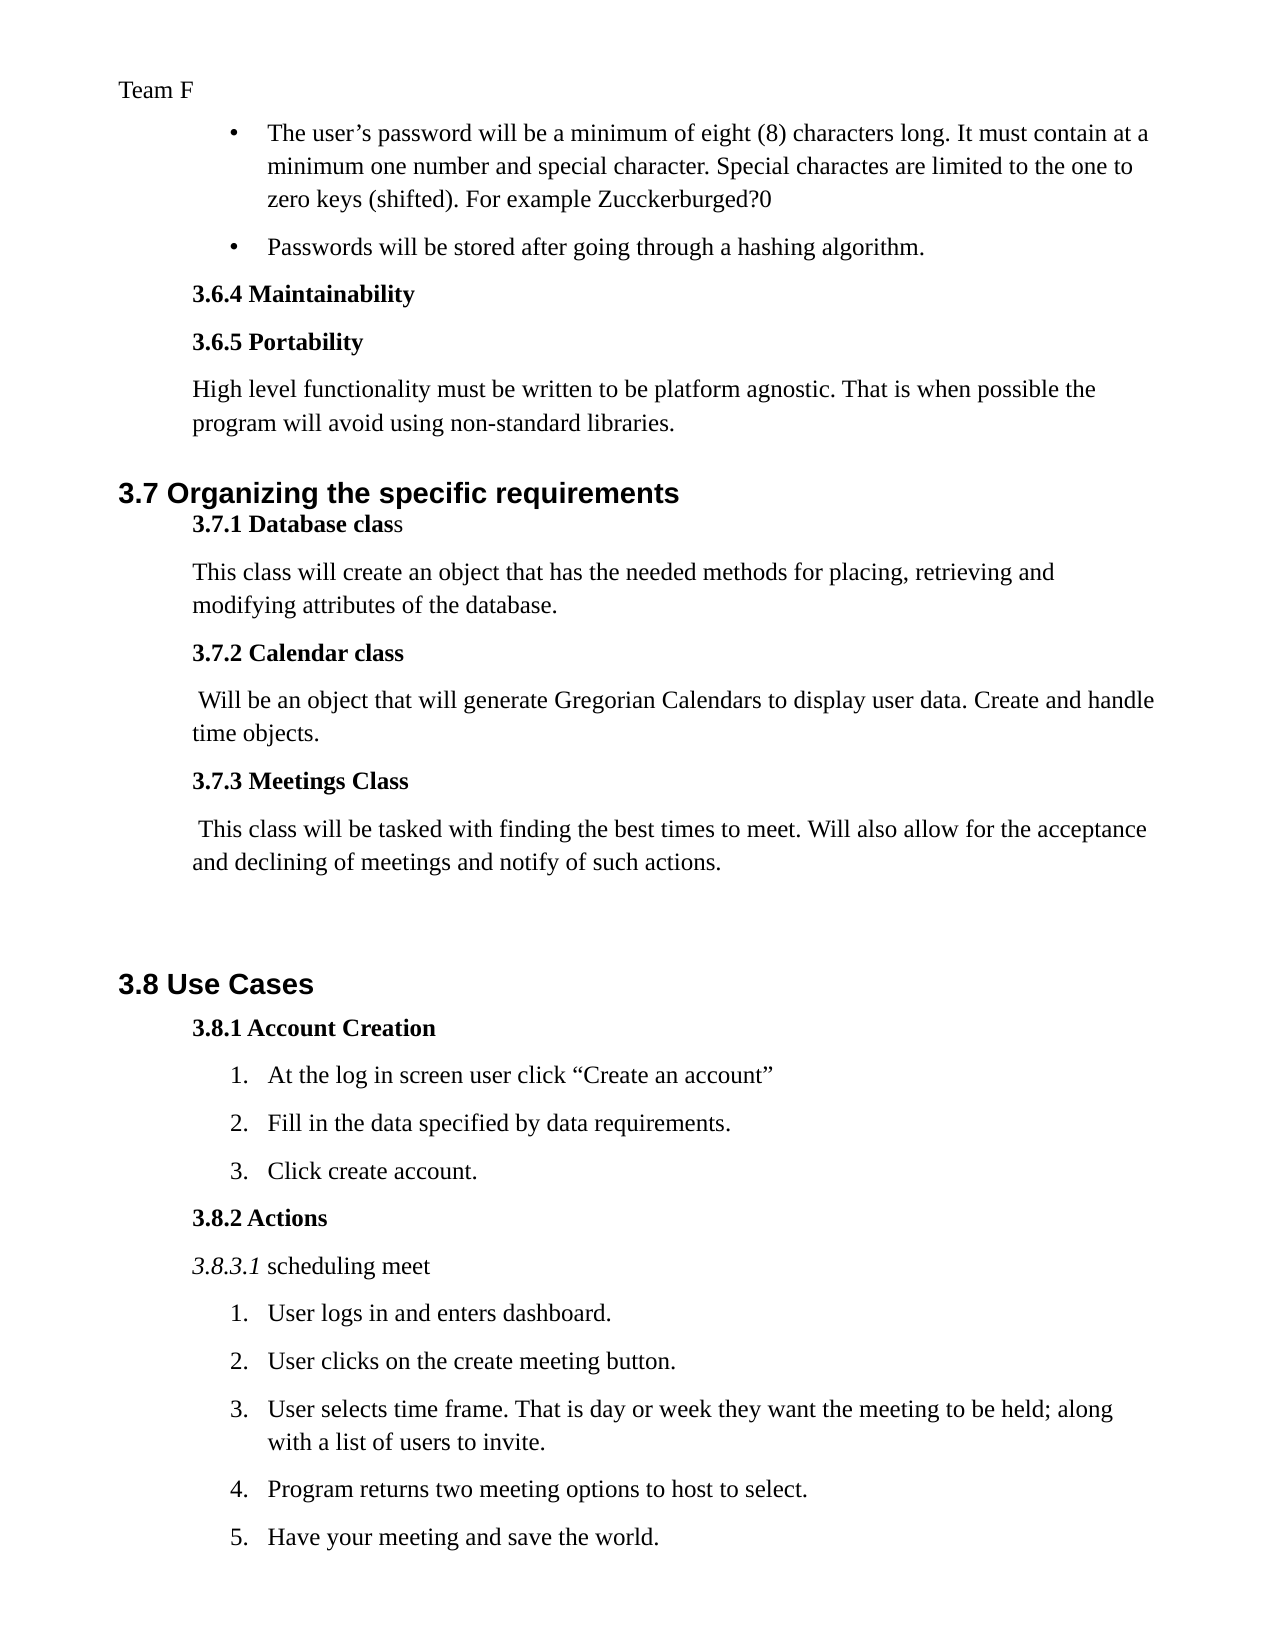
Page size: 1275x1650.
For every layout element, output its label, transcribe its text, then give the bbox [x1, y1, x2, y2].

text 3.8.1 Account Creation [118, 1013, 1157, 1042]
list The user’s password will be a minimum of eight (8) characters long. It must contain at a minimum one number and special character. Special charactes are limited to the one to zero keys (shifted). For example Zucckerburged?0 [229, 118, 1157, 213]
text 3.7.1 Database class [192, 509, 1157, 538]
list User selects time frame. That is day or week they want the meeting to be held; along with a list of users to invite. [230, 1394, 1157, 1456]
subtitle 3.7 Organizing the specific requirements [118, 476, 1157, 509]
text This class will create an object that has the needed methods for placing, retrieving and modifying attributes of the database. [192, 557, 1157, 619]
text This class will be tasked with finding the best times to meet. Will also allow for the acceptance and declining of meetings and notify of such actions. [192, 814, 1157, 875]
subtitle 3.8 Use Cases [118, 967, 1157, 1000]
list User logs in and enters dashboard. [230, 1298, 1157, 1327]
list Click create account. [230, 1156, 1157, 1184]
list Passwords will be stored after going through a hashing algorithm. [229, 232, 1157, 261]
text 3.7.3 Meetings Class [192, 766, 1157, 795]
text 3.6.4 Maintainability [192, 279, 1157, 308]
list Fill in the data specified by data requirements. [230, 1108, 1157, 1137]
text 3.8.2 Actions [118, 1203, 1157, 1232]
text Will be an object that will generate Gregorian Calendars to display user data. Create and handle time objects. [192, 685, 1157, 747]
text High level functionality must be written to be platform agnostic. That is when possible the program will avoid using non-standard libraries. [192, 374, 1157, 436]
text 3.6.5 Portability [192, 327, 1157, 356]
list User clicks on the create meeting button. [230, 1346, 1157, 1375]
list Program returns two meeting options to host to select. [230, 1474, 1157, 1503]
text 3.8.3.1 scheduling meet [118, 1251, 1157, 1280]
list At the log in screen user click “Create an account” [230, 1061, 1157, 1089]
list Have your meeting and save the world. [230, 1522, 1157, 1551]
text 3.7.2 Calendar class [192, 638, 1157, 667]
